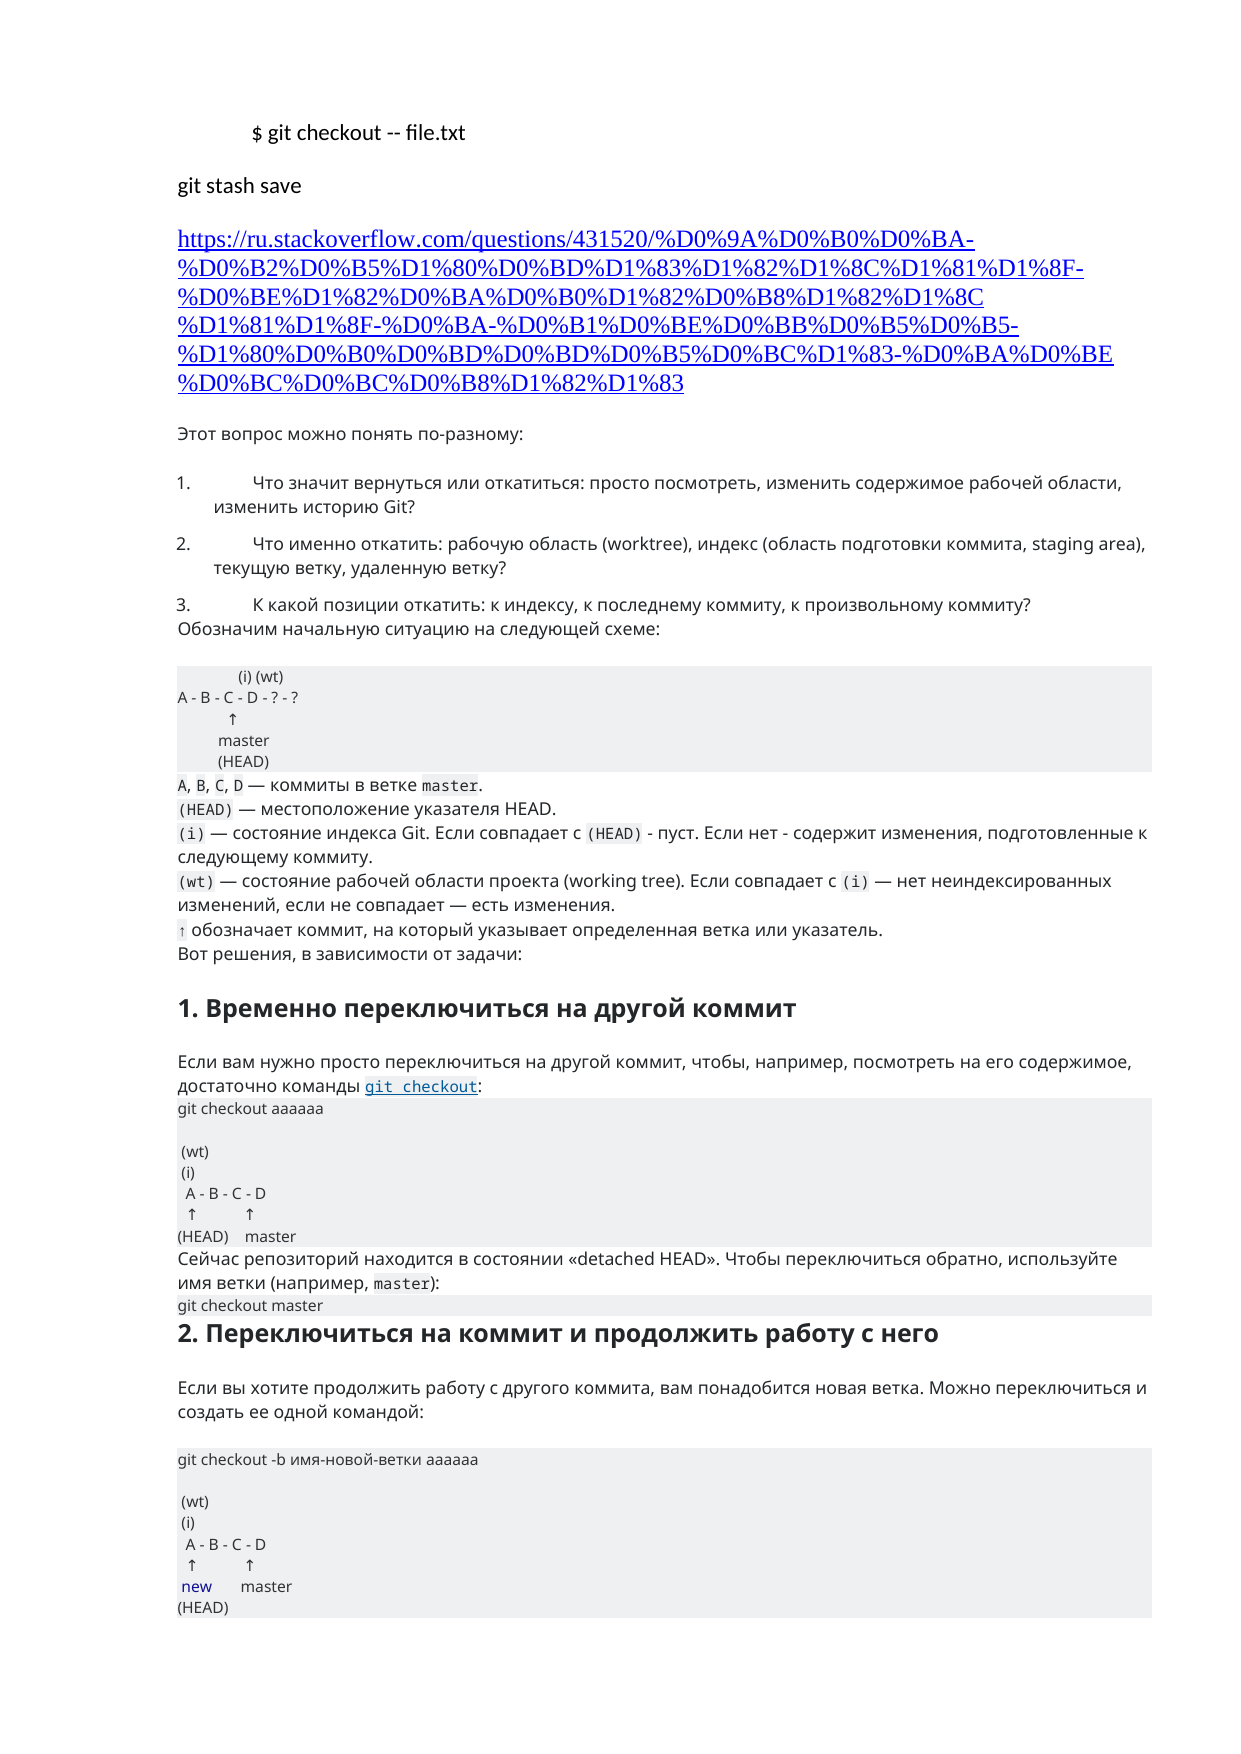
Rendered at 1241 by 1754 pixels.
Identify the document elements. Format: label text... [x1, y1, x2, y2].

text Обозначим начальную ситуацию на следующей схеме: [177, 617, 1152, 641]
text Если вы хотите продолжить работу с другого коммита, вам понадобится новая ветка. Можно переключиться и создать ее одной командой: [177, 1375, 1152, 1423]
list Что именно откатить: рабочую область (worktree), индекс (область подготовки коммита, staging area), текущую ветку, удаленную ветку? [176, 532, 1152, 580]
text new master [177, 1576, 1152, 1597]
text git checkout -b имя-новой-ветки aaaaaa [177, 1448, 1152, 1470]
text $ git checkout -- file.txt [177, 118, 1152, 146]
text A - B - C - D [177, 1183, 1152, 1204]
text (HEAD) [177, 1597, 1152, 1618]
text (i) [177, 1162, 1152, 1183]
text ↑ ↑ [177, 1204, 1152, 1225]
text A - B - C - D [177, 1533, 1152, 1555]
text git checkout aaaaaa [177, 1098, 1152, 1119]
text A, B, C, D — коммиты в ветке master. (HEAD) — местоположение указателя HEAD. (i) — состояние индекса Git. Если совпадает c (HEAD) - пуст. Если нет - содержит изменения, подготовленные к следующему коммиту. (wt) — состояние рабочей области проекта (working tree). Если совпадает с (i) — нет неиндексированных изменений, если не совпадает — есть изменения. ↑ обозначает коммит, на который указывает определенная ветка или указатель. [177, 772, 1152, 941]
list Что значит вернуться или откатиться: просто посмотреть, изменить содержимое рабочей области, изменить историю Git? [176, 471, 1152, 519]
text Вот решения, в зависимости от задачи: [177, 941, 1152, 965]
text Сейчас репозиторий находится в состоянии «detached HEAD». Чтобы переключиться обратно, используйте имя ветки (например, master): [177, 1247, 1152, 1295]
text A - B - C - D - ? - ? [177, 687, 1152, 708]
subtitle 1. Временно переключиться на другой коммит [177, 990, 1152, 1024]
text ↑ ↑ [177, 1555, 1152, 1576]
text (i) (wt) [177, 666, 1152, 687]
list К какой позиции откатить: к индексу, к последнему коммиту, к произвольному коммиту? [176, 592, 1152, 617]
text git stash save [177, 171, 1152, 199]
text (i) [177, 1512, 1152, 1533]
text git checkout master [177, 1295, 1152, 1316]
text https://ru.stackoverflow.com/questions/431520/%D0%9A%D0%B0%D0%BA-%D0%B2%D0%B5%D1%80%D0%BD%D1%83%D1%82%D1%8C%D1%81%D1%8F-%D0%BE%D1%82%D0%BA%D0%B0%D1%82%D0%B8%D1%82%D1%8C%D1%81%D1%8F-%D0%BA-%D0%B1%D0%BE%D0%BB%D0%B5%D0%B5-%D1%80%D0%B0%D0%BD%D0%BD%D0%B5%D0%BC%D1%83-%D0%BA%D0%BE%D0%BC%D0%BC%D0%B8%D1%82%D1%83 [177, 224, 1152, 397]
text (wt) [177, 1140, 1152, 1162]
text (wt) [177, 1491, 1152, 1512]
text Этот вопрос можно понять по-разному: [177, 422, 1152, 446]
text Если вам нужно просто переключиться на другой коммит, чтобы, например, посмотреть на его содержимое, достаточно команды git checkout: [177, 1049, 1152, 1098]
text master [177, 729, 1152, 751]
text (HEAD) [177, 751, 1152, 772]
text (HEAD) master [177, 1225, 1152, 1247]
text ↑ [177, 708, 1152, 729]
subtitle 2. Переключиться на коммит и продолжить работу с него [177, 1316, 1152, 1350]
